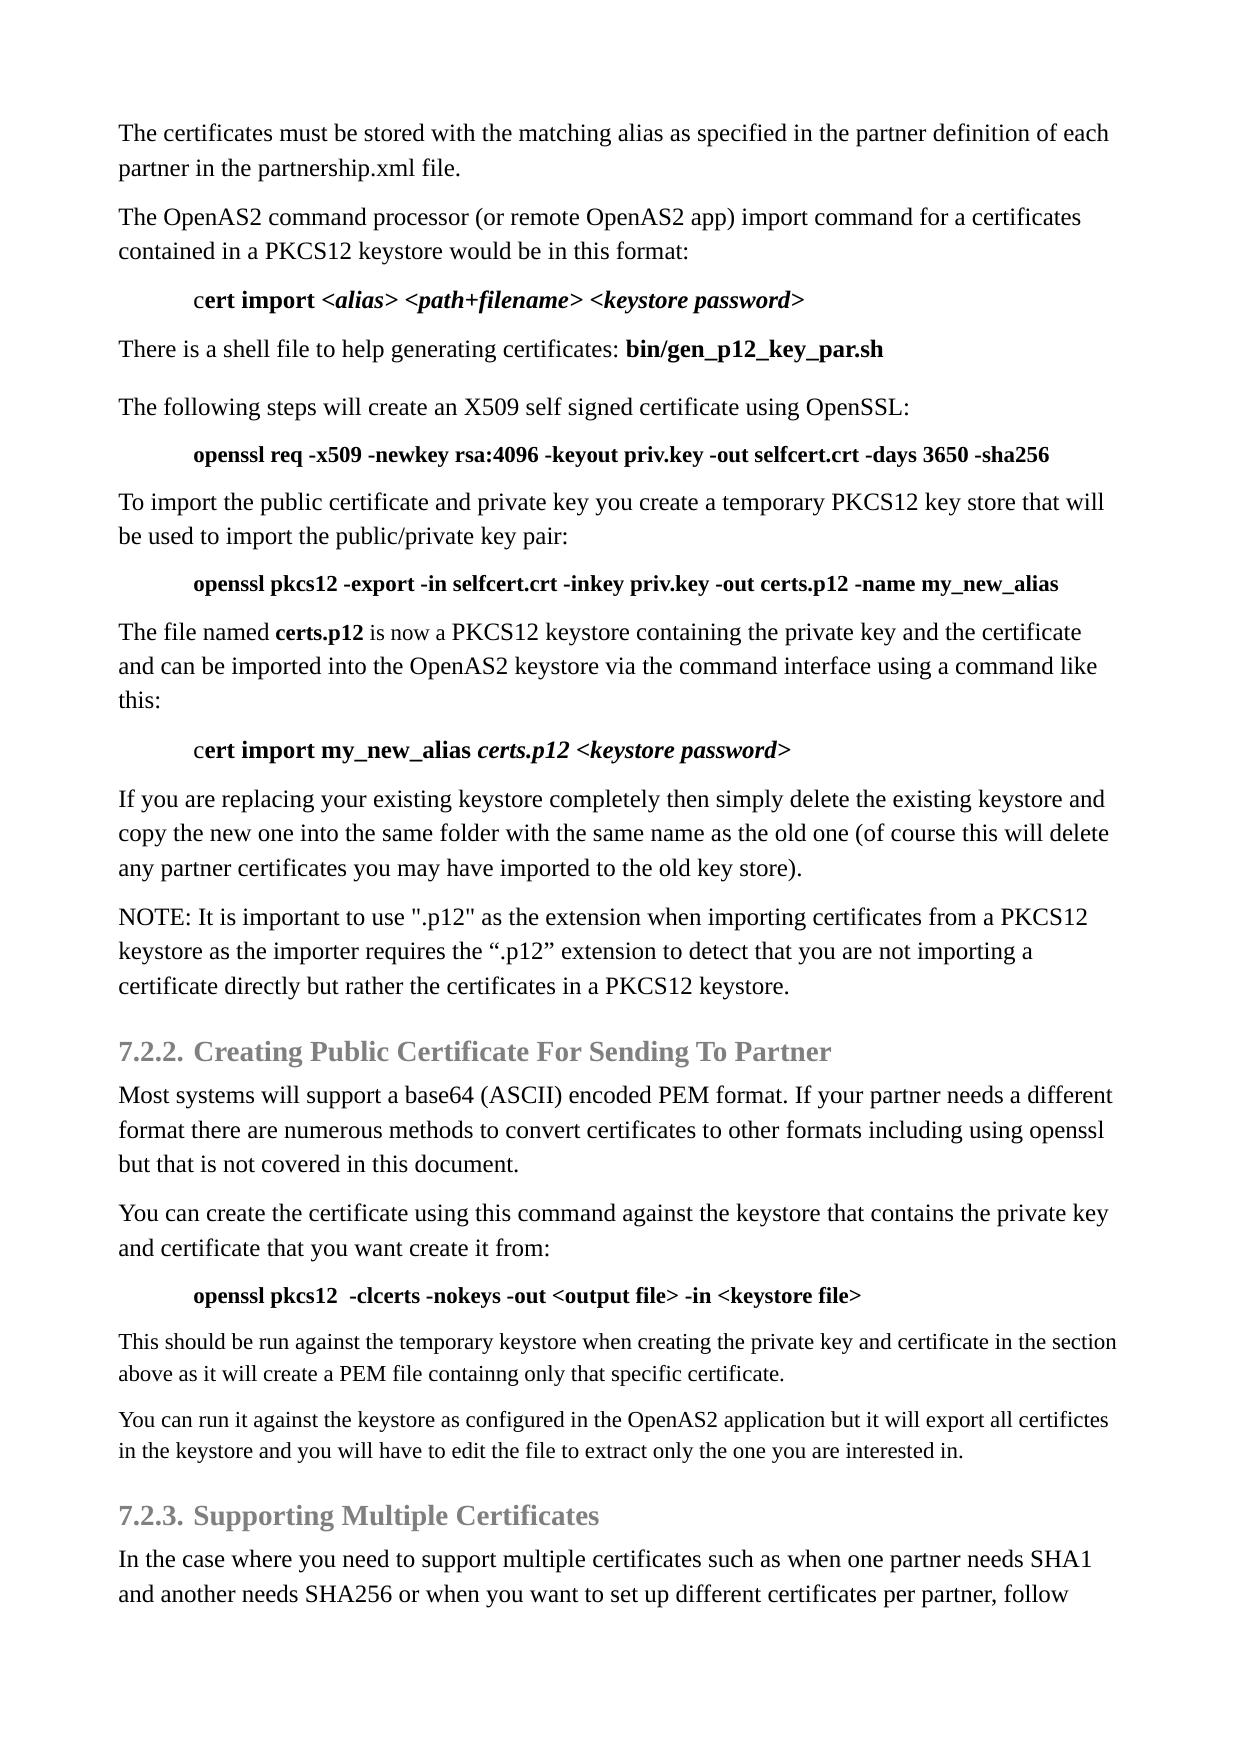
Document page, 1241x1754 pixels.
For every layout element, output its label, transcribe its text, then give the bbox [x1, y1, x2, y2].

text The file named certs.p12 is now a PKCS12 keystore containing the private key and the certificate and can be imported into the OpenAS2 keystore via the command interface using a command like this: [118, 617, 1122, 714]
text This should be run against the temporary keystore when creating the private key and certificate in the section above as it will create a PEM file containng only that specific certificate. [118, 1328, 1122, 1386]
text If you are replacing your existing keystore completely then simply delete the existing keystore and copy the new one into the same folder with the same name as the old one (of course this will delete any partner certificates you may have imported to the old key store). [118, 784, 1122, 881]
text openssl pkcs12 -export -in selfcert.crt -inkey priv.key -out certs.p12 -name my_new_alias [193, 571, 1122, 597]
text openssl pkcs12 -clcerts -nokeys -out <output file> -in <keystore file> [193, 1282, 1122, 1308]
text You can run it against the keystore as configured in the OpenAS2 application but it will export all certifictes in the keystore and you will have to edit the file to extract only the one you are interested in. [118, 1406, 1122, 1464]
text You can create the certificate using this command against the keystore that contains the private key and certificate that you want create it from: [118, 1198, 1122, 1262]
text Most systems will support a base64 (ASCII) encoded PEM format. If your partner needs a different format there are numerous methods to convert certificates to other formats including using openssl but that is not covered in this document. [118, 1080, 1122, 1178]
text NOTE: It is important to use ".p12" as the extension when importing certificates from a PKCS12 keystore as the importer requires the “.p12” extension to detect that you are not importing a certificate directly but rather the certificates in a PKCS12 keystore. [118, 902, 1122, 999]
text cert import <alias> <path+filename> <keystore password> [193, 285, 1122, 314]
text The OpenAS2 command processor (or remote OpenAS2 app) import command for a certificates contained in a PKCS12 keystore would be in this format: [118, 202, 1122, 265]
text The following steps will create an X509 self signed certificate using OpenSSL: [118, 392, 1122, 421]
text openssl req -x509 -newkey rsa:4096 -keyout priv.key -out selfcert.crt -days 3650 -sha256 [193, 441, 1122, 467]
text There is a shell file to help generating certificates: bin/gen_p12_key_par.sh [118, 334, 1122, 363]
subtitle Supporting Multiple Certificates [118, 1498, 1122, 1532]
text To import the public certificate and private key you create a temporary PKCS12 key store that will be used to import the public/private key pair: [118, 487, 1122, 550]
subtitle Creating Public Certificate For Sending To Partner [118, 1034, 1122, 1068]
text The certificates must be stored with the matching alias as specified in the partner definition of each partner in the partnership.xml file. [118, 118, 1122, 181]
text In the case where you need to support multiple certificates such as when one partner needs SHA1 and another needs SHA256 or when you want to set up different certificates per partner, follow [118, 1544, 1122, 1607]
text cert import my_new_alias certs.p12 <keystore password> [193, 735, 1122, 763]
